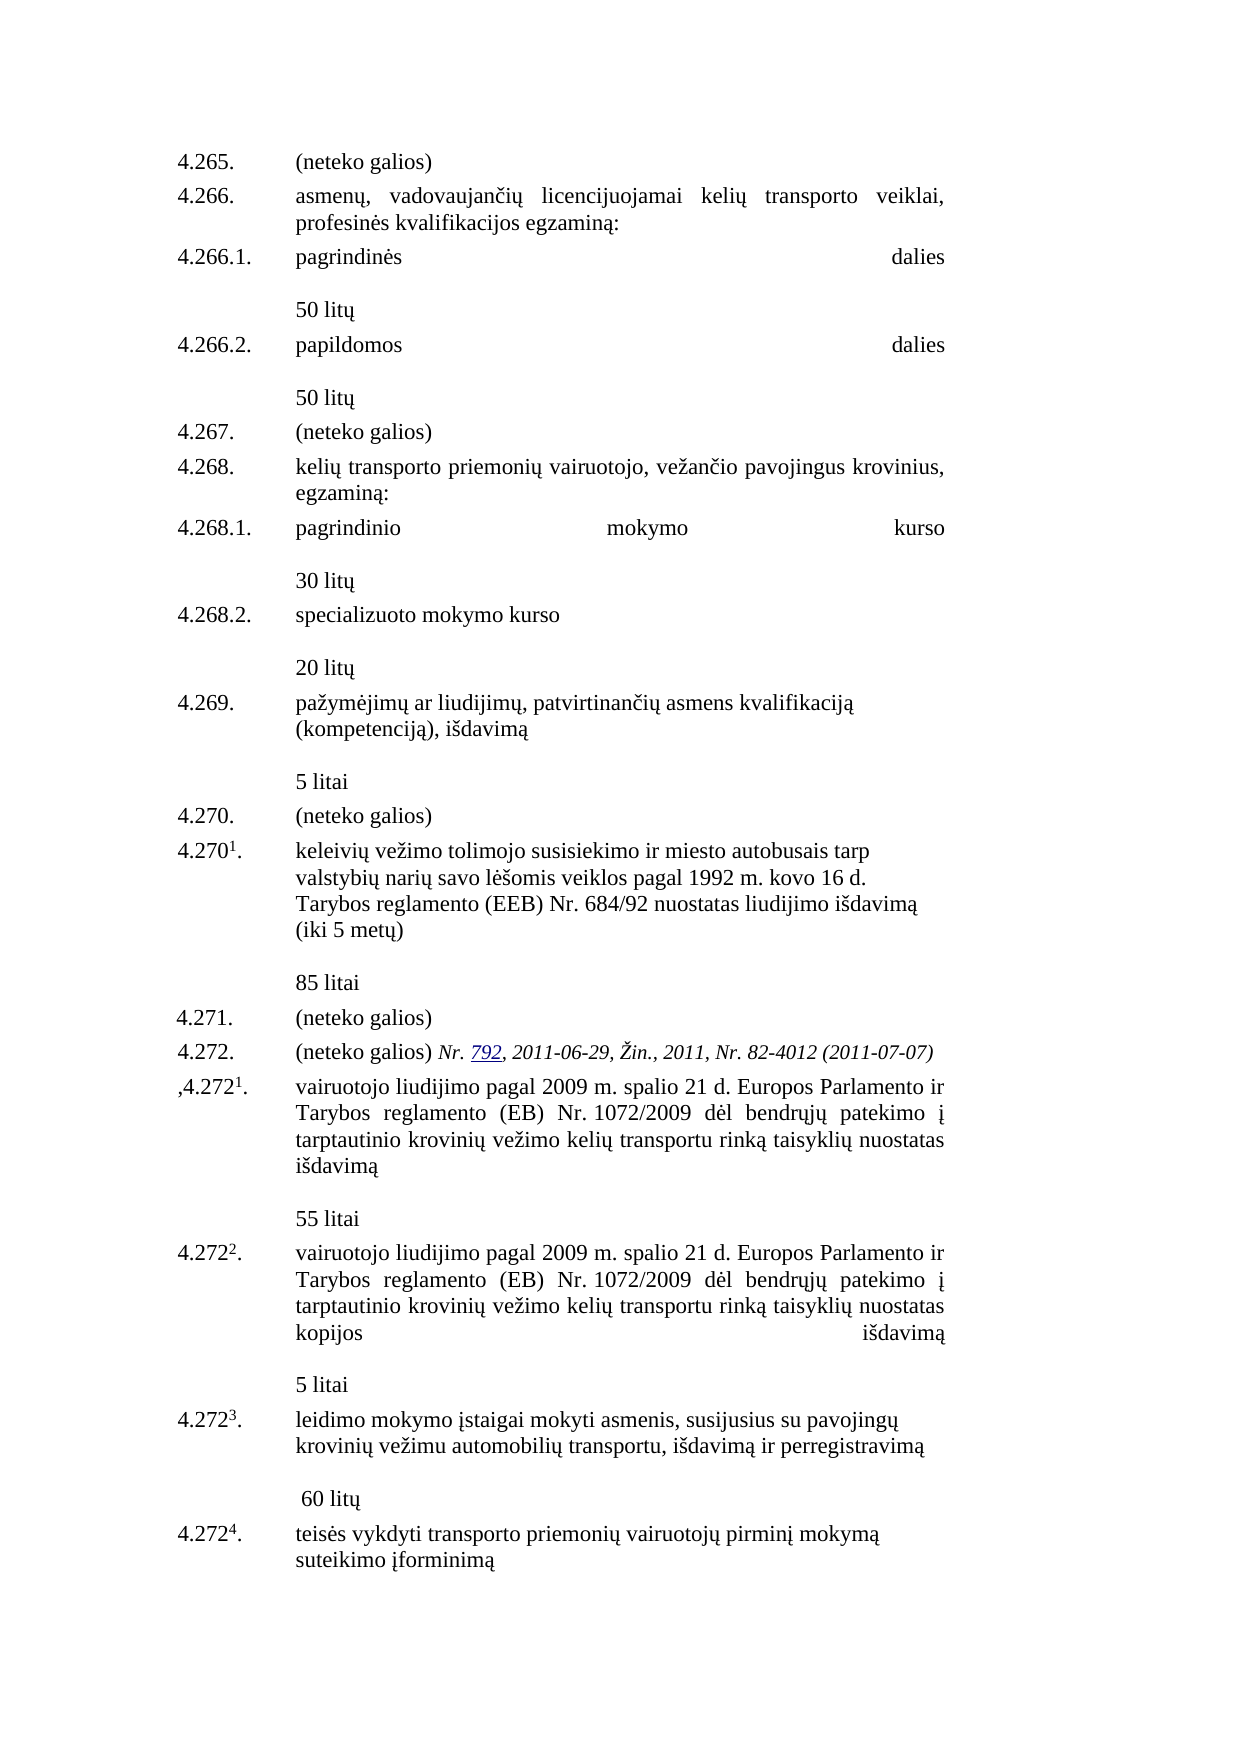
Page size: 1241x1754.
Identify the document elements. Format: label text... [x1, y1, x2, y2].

text 4.267. (neteko galios) [177, 418, 945, 444]
text 4.268. kelių transporto priemonių vairuotojo, vežančio pavojingus krovinius, egzaminą: [177, 453, 945, 506]
text 4.269. pažymėjimų ar liudijimų, patvirtinančių asmens kvalifikaciją (kompetenciją), išdavimą 5 litai [177, 689, 945, 794]
text 4.270. (neteko galios) [177, 802, 945, 829]
text 4.268.1. pagrindinio mokymo kurso 30 litų [177, 514, 945, 593]
text 4.271. (neteko galios) [176, 1004, 945, 1030]
text 4.266.1. pagrindinės dalies 50 litų [177, 243, 945, 322]
text ,4.2721. vairuotojo liudijimo pagal 2009 m. spalio 21 d. Europos Parlamento ir Tarybos reglamento (EB) Nr. 1072/2009 dėl bendrųjų patekimo į tarptautinio krovinių vežimo kelių transportu rinką taisyklių nuostatas išdavimą 55 litai [177, 1073, 945, 1231]
text 4.272. (neteko galios) Nr. 792, 2011-06-29, Žin., 2011, Nr. 82-4012 (2011-07-07) [177, 1038, 945, 1065]
text 4.2701. keleivių vežimo tolimojo susisiekimo ir miesto autobusais tarp valstybių narių savo lėšomis veiklos pagal 1992 m. kovo 16 d. Tarybos reglamento (EEB) Nr. 684/92 nuostatas liudijimo išdavimą (iki 5 metų) 85 litai [177, 837, 945, 995]
text 4.2722. vairuotojo liudijimo pagal 2009 m. spalio 21 d. Europos Parlamento ir Tarybos reglamento (EB) Nr. 1072/2009 dėl bendrųjų patekimo į tarptautinio krovinių vežimo kelių transportu rinką taisyklių nuostatas kopijos išdavimą 5 litai [177, 1239, 945, 1398]
text 4.268.2. specializuoto mokymo kurso 20 litų [177, 601, 945, 680]
text 4.266. asmenų, vadovaujančių licencijuojamai kelių transporto veiklai, profesinės kvalifikacijos egzaminą: [177, 182, 945, 235]
text 4.266.2. papildomos dalies 50 litų [177, 331, 945, 410]
text 4.2723. leidimo mokymo įstaigai mokyti asmenis, susijusius su pavojingų krovinių vežimu automobilių transportu, išdavimą ir perregistravimą 60 litų [177, 1406, 930, 1511]
text 4.265. (neteko galios) [177, 148, 945, 174]
text 4.2724. teisės vykdyti transporto priemonių vairuotojų pirminį mokymą suteikimo įforminimą [177, 1520, 930, 1572]
